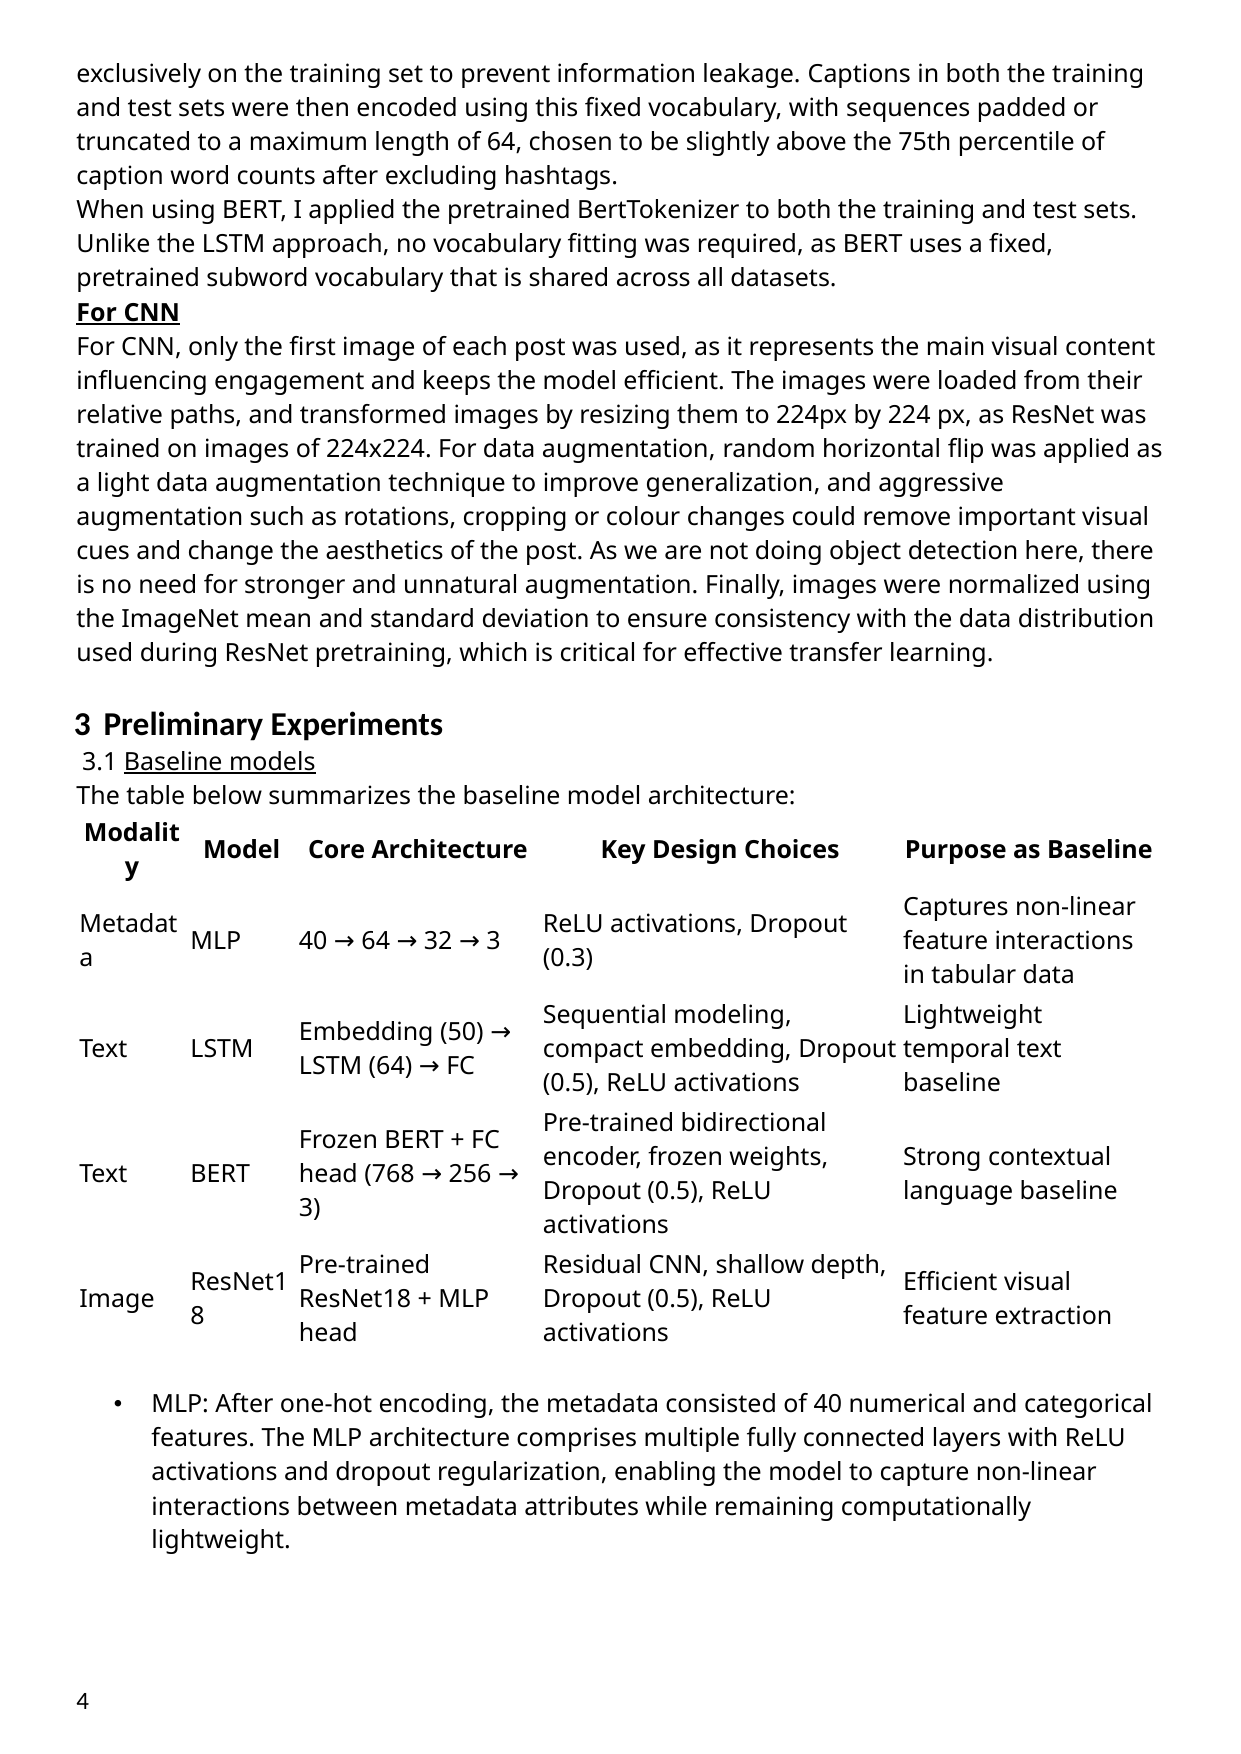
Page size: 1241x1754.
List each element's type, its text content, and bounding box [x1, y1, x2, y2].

table_header Key Design Choices [540, 812, 900, 886]
text The table below summarizes the baseline model architecture: [76, 778, 1170, 812]
text When using BERT, I applied the pretrained BertTokenizer to both the training and test sets. Unlike the LSTM approach, no vocabulary fitting was required, as BERT uses a fixed, pretrained subword vocabulary that is shared across all datasets. [76, 192, 1170, 294]
table_header Core Architecture [296, 812, 540, 886]
table_cell Text [76, 1102, 187, 1244]
text For CNN, only the first image of each post was used, as it represents the main visual content influencing engagement and keeps the model efficient. The images were loaded from their relative paths, and transformed images by resizing them to 224px by 224 px, as ResNet was trained on images of 224x224. For data augmentation, random horizontal flip was applied as a light data augmentation technique to improve generalization, and aggressive augmentation such as rotations, cropping or colour changes could remove important visual cues and change the aesthetics of the post. As we are not doing object detection here, there is no need for stronger and unnatural augmentation. Finally, images were normalized using the ImageNet mean and standard deviation to ensure consistency with the data distribution used during ResNet pretraining, which is critical for effective transfer learning. [76, 328, 1170, 669]
table_cell Lightweight temporal text baseline [900, 994, 1157, 1102]
table_cell Captures non-linear feature interactions in tabular data [900, 886, 1157, 994]
table_cell Image [76, 1244, 187, 1352]
table_cell Sequential modeling, compact embedding, Dropout (0.5), ReLU activations [540, 994, 900, 1102]
table_cell Strong contextual language baseline [900, 1102, 1157, 1244]
text exclusively on the training set to prevent information leakage. Captions in both the training and test sets were then encoded using this fixed vocabulary, with sequences padded or truncated to a maximum length of 64, chosen to be slightly above the 75th percentile of caption word counts after excluding hashtags. [76, 56, 1170, 192]
table_cell ResNet18 [187, 1244, 296, 1352]
table_cell Pre-trained ResNet18 + MLP head [296, 1244, 540, 1352]
table_cell Text [76, 994, 187, 1102]
subtitle Preliminary Experiments [74, 703, 1170, 744]
table_cell ReLU activations, Dropout (0.3) [540, 886, 900, 994]
table_cell Frozen BERT + FC head (768 → 256 → 3) [296, 1102, 540, 1244]
subtitle Baseline models [82, 744, 1170, 778]
table_cell Pre-trained bidirectional encoder, frozen weights, Dropout (0.5), ReLU activations [540, 1102, 900, 1244]
table_cell Residual CNN, shallow depth, Dropout (0.5), ReLU activations [540, 1244, 900, 1352]
text For CNN [76, 294, 1170, 328]
table_header Purpose as Baseline [900, 812, 1157, 886]
table_cell 40 → 64 → 32 → 3 [296, 886, 540, 994]
table_header Modality [76, 812, 187, 886]
table_cell BERT [187, 1102, 296, 1244]
table_cell Embedding (50) → LSTM (64) → FC [296, 994, 540, 1102]
table_cell LSTM [187, 994, 296, 1102]
table_cell Metadata [76, 886, 187, 994]
table_cell MLP [187, 886, 296, 994]
table_header Model [187, 812, 296, 886]
table_cell Efficient visual feature extraction [900, 1244, 1157, 1352]
list MLP: After one-hot encoding, the metadata consisted of 40 numerical and categorical features. The MLP architecture comprises multiple fully connected layers with ReLU activations and dropout regularization, enabling the model to capture non-linear interactions between metadata attributes while remaining computationally lightweight. [114, 1386, 1170, 1556]
